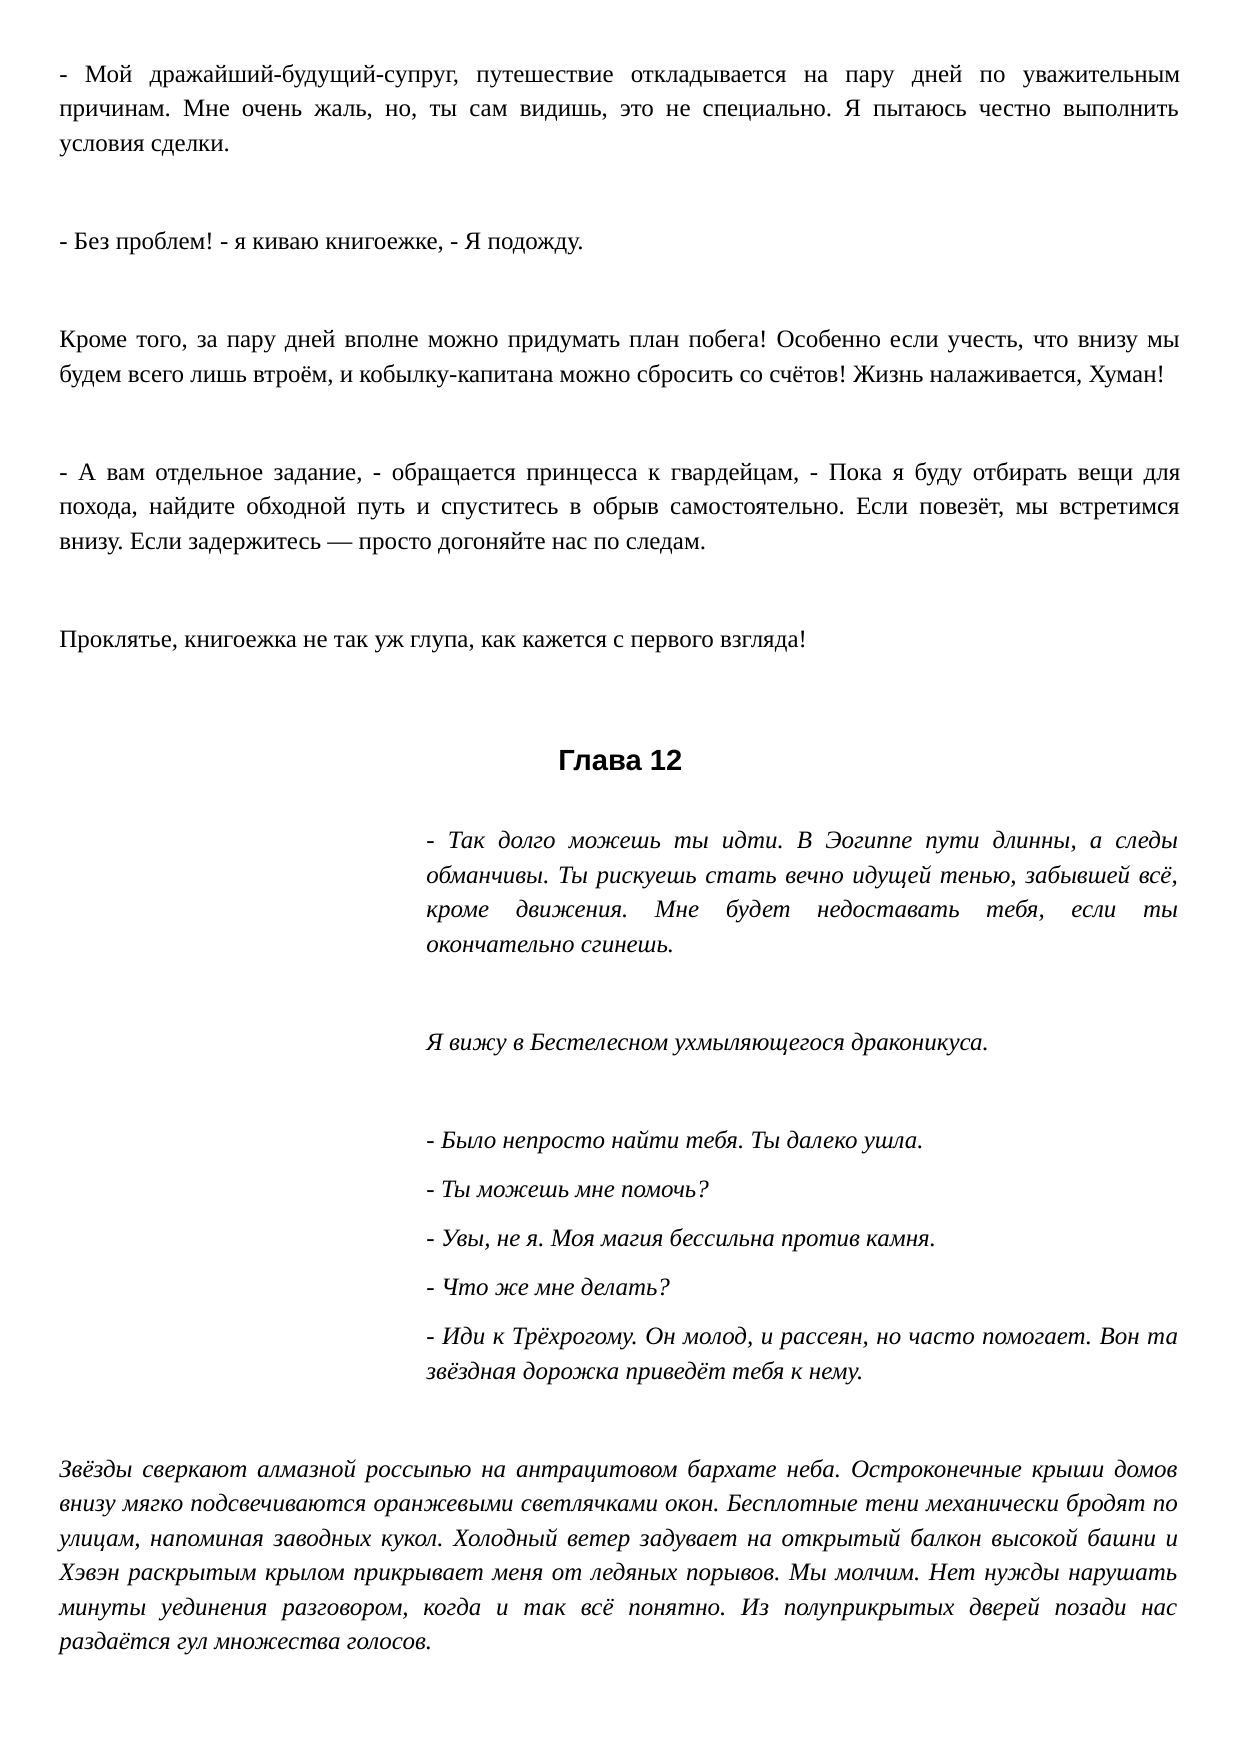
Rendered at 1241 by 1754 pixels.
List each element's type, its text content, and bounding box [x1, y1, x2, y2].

text - Ты можешь мне помочь? [426, 1174, 1181, 1203]
text Кроме того, за пару дней вполне можно придумать план побега! Особенно если учесть, что внизу мы будем всего лишь втроём, и кобылку-капитана можно сбросить со счётов! Жизнь налаживается, Хуман! [59, 324, 1181, 387]
text Звёзды сверкают алмазной россыпью на антрацитовом бархате неба. Остроконечные крыши домов внизу мягко подсвечиваются оранжевыми светлячками окон. Бесплотные тени механически бродят по улицам, напоминая заводных кукол. Холодный ветер задувает на открытый балкон высокой башни и Хэвэн раскрытым крылом прикрывает меня от ледяных порывов. Мы молчим. Нет нужды нарушать минуты уединения разговором, когда и так всё понятно. Из полуприкрытых дверей позади нас раздаётся гул множества голосов. [59, 1454, 1181, 1655]
text Я вижу в Бестелесном ухмыляющегося драконикуса. [426, 1027, 1181, 1056]
text - Увы, не я. Моя магия бессильна против камня. [426, 1223, 1181, 1252]
text - Без проблем! - я киваю книгоежке, - Я подожду. [59, 226, 1181, 255]
text - Было непросто найти тебя. Ты далеко ушла. [426, 1125, 1181, 1154]
text Проклятье, книгоежка не так уж глупа, как кажется с первого взгляда! [59, 624, 1181, 653]
subtitle Глава 12 [59, 743, 1181, 776]
text - Так долго можешь ты идти. В Эогиппе пути длинны, а следы обманчивы. Ты рискуешь стать вечно идущей тенью, забывшей всё, кроме движения. Мне будет недоставать тебя, если ты окончательно сгинешь. [426, 826, 1181, 958]
text - А вам отдельное задание, - обращается принцесса к гвардейцам, - Пока я буду отбирать вещи для похода, найдите обходной путь и спуститесь в обрыв самостоятельно. Если повезёт, мы встретимся внизу. Если задержитесь — просто догоняйте нас по следам. [59, 457, 1181, 554]
text - Иди к Трёхрогому. Он молод, и рассеян, но часто помогает. Вон та звёздная дорожка приведёт тебя к нему. [426, 1321, 1181, 1385]
text - Что же мне делать? [426, 1272, 1181, 1301]
text - Мой дражайший-будущий-супруг, путешествие откладывается на пару дней по уважительным причинам. Мне очень жаль, но, ты сам видишь, это не специально. Я пытаюсь честно выполнить условия сделки. [59, 59, 1181, 157]
